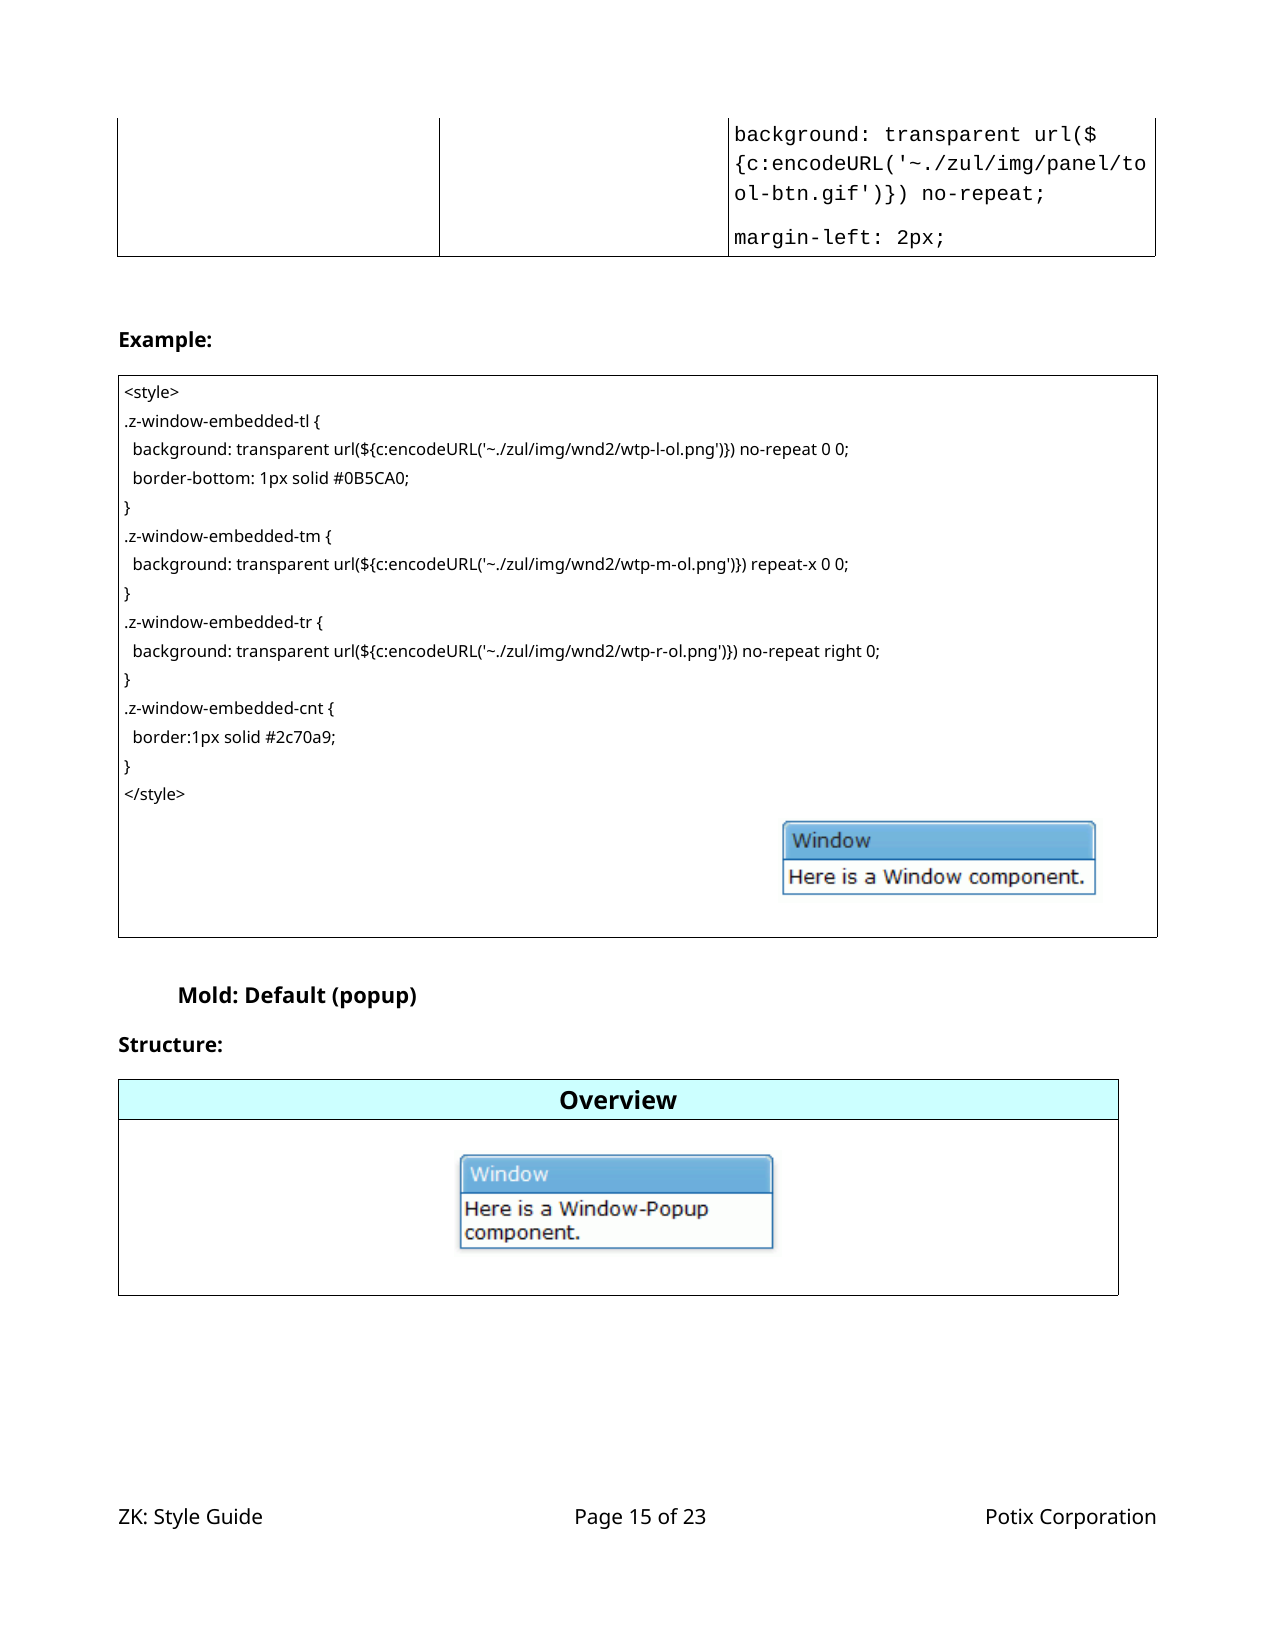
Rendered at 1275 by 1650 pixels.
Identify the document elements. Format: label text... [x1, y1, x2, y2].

picture [778, 818, 1104, 903]
picture [454, 1150, 783, 1257]
text Structure: [118, 1030, 1157, 1059]
table_cell [440, 118, 728, 256]
table_header <style> .z-window-embedded-tl { background: transparent url(${c:encodeURL('~./zul/img/wnd2/wtp-l-ol.png')}) no-repeat 0 0; border-bottom: 1px solid #0B5CA0; } .z-window-embedded-tm { background: transparent url(${c:encodeURL('~./zul/img/wnd2/wtp-m-ol.png')}) repeat-x 0 0; } .z-window-embedded-tr { background: transparent url(${c:encodeURL('~./zul/img/wnd2/wtp-r-ol.png')}) no-repeat right 0; } .z-window-embedded-cnt { border:1px solid #2c70a9; } </style> [119, 376, 1157, 937]
table_header Overview [119, 1080, 1118, 1119]
table_cell background: transparent url(${c:encodeURL('~./zul/img/panel/tool-btn.gif')}) no-repeat; margin-left: 2px; [729, 118, 1155, 256]
table_cell [118, 118, 439, 256]
text Example: [118, 326, 1157, 354]
subtitle Mold: Default (popup) [177, 980, 1157, 1010]
table_cell [119, 1120, 1118, 1295]
